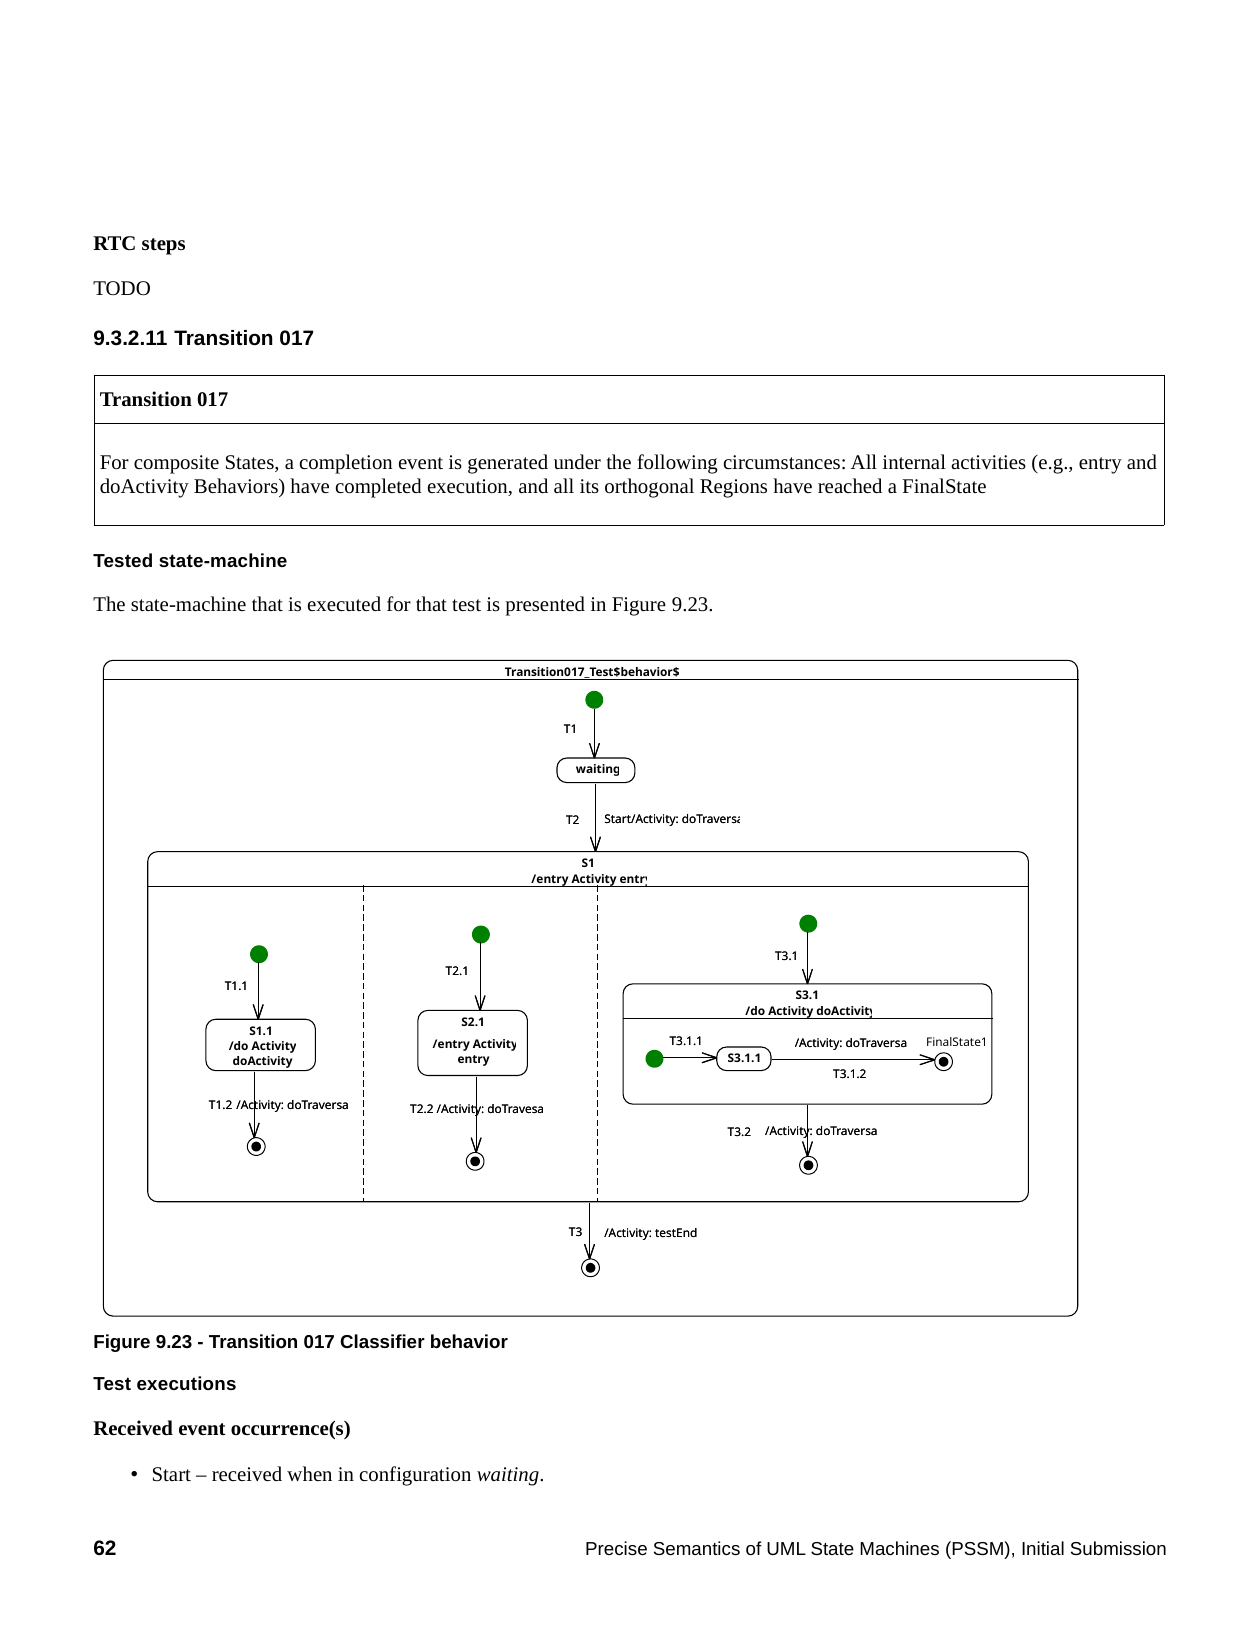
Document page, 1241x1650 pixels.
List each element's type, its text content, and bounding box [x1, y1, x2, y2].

text The state-machine that is executed for that test is presented in Figure 9.23. [93, 592, 1164, 616]
subtitle Test executions [93, 637, 1164, 1395]
text RTC steps [93, 231, 1164, 255]
subtitle Tested state-machine [93, 550, 1164, 571]
text Figure 9.23 - Transition 017 Classifier behavior [93, 650, 1089, 1352]
table_cell For composite States, a completion event is generated under the following circumstances: All internal activities (e.g., entry and doActivity Behaviors) have completed execution, and all its orthogonal Regions have reached a FinalState [95, 424, 1164, 525]
list Start – received when in configuration waiting. [131, 1461, 1164, 1486]
text Received event occurrence(s) [93, 1416, 1164, 1440]
table_header Transition 017 [95, 376, 1164, 423]
subtitle Transition 017 [93, 325, 1164, 350]
text TODO [93, 276, 1164, 300]
